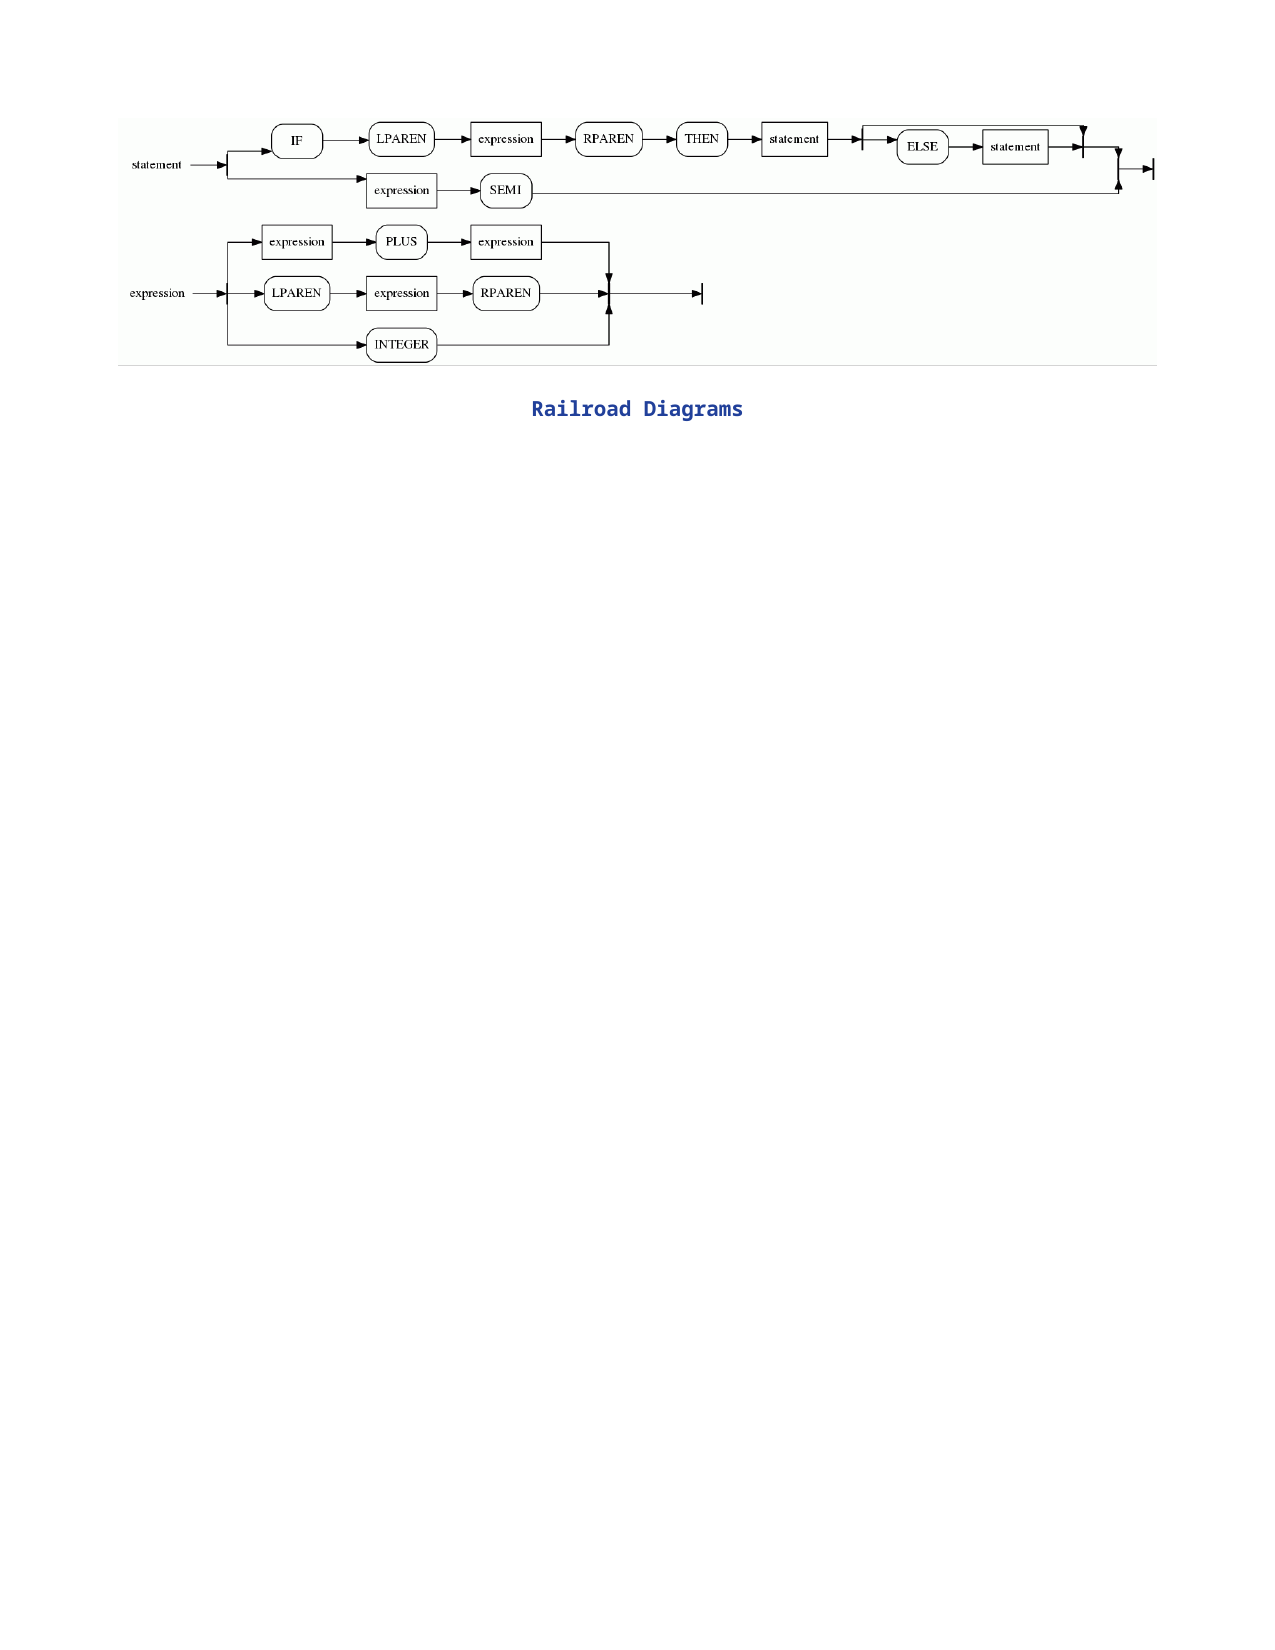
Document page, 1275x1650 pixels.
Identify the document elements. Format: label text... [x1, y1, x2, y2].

picture [118, 118, 1157, 366]
text Railroad Diagrams [118, 394, 1157, 422]
